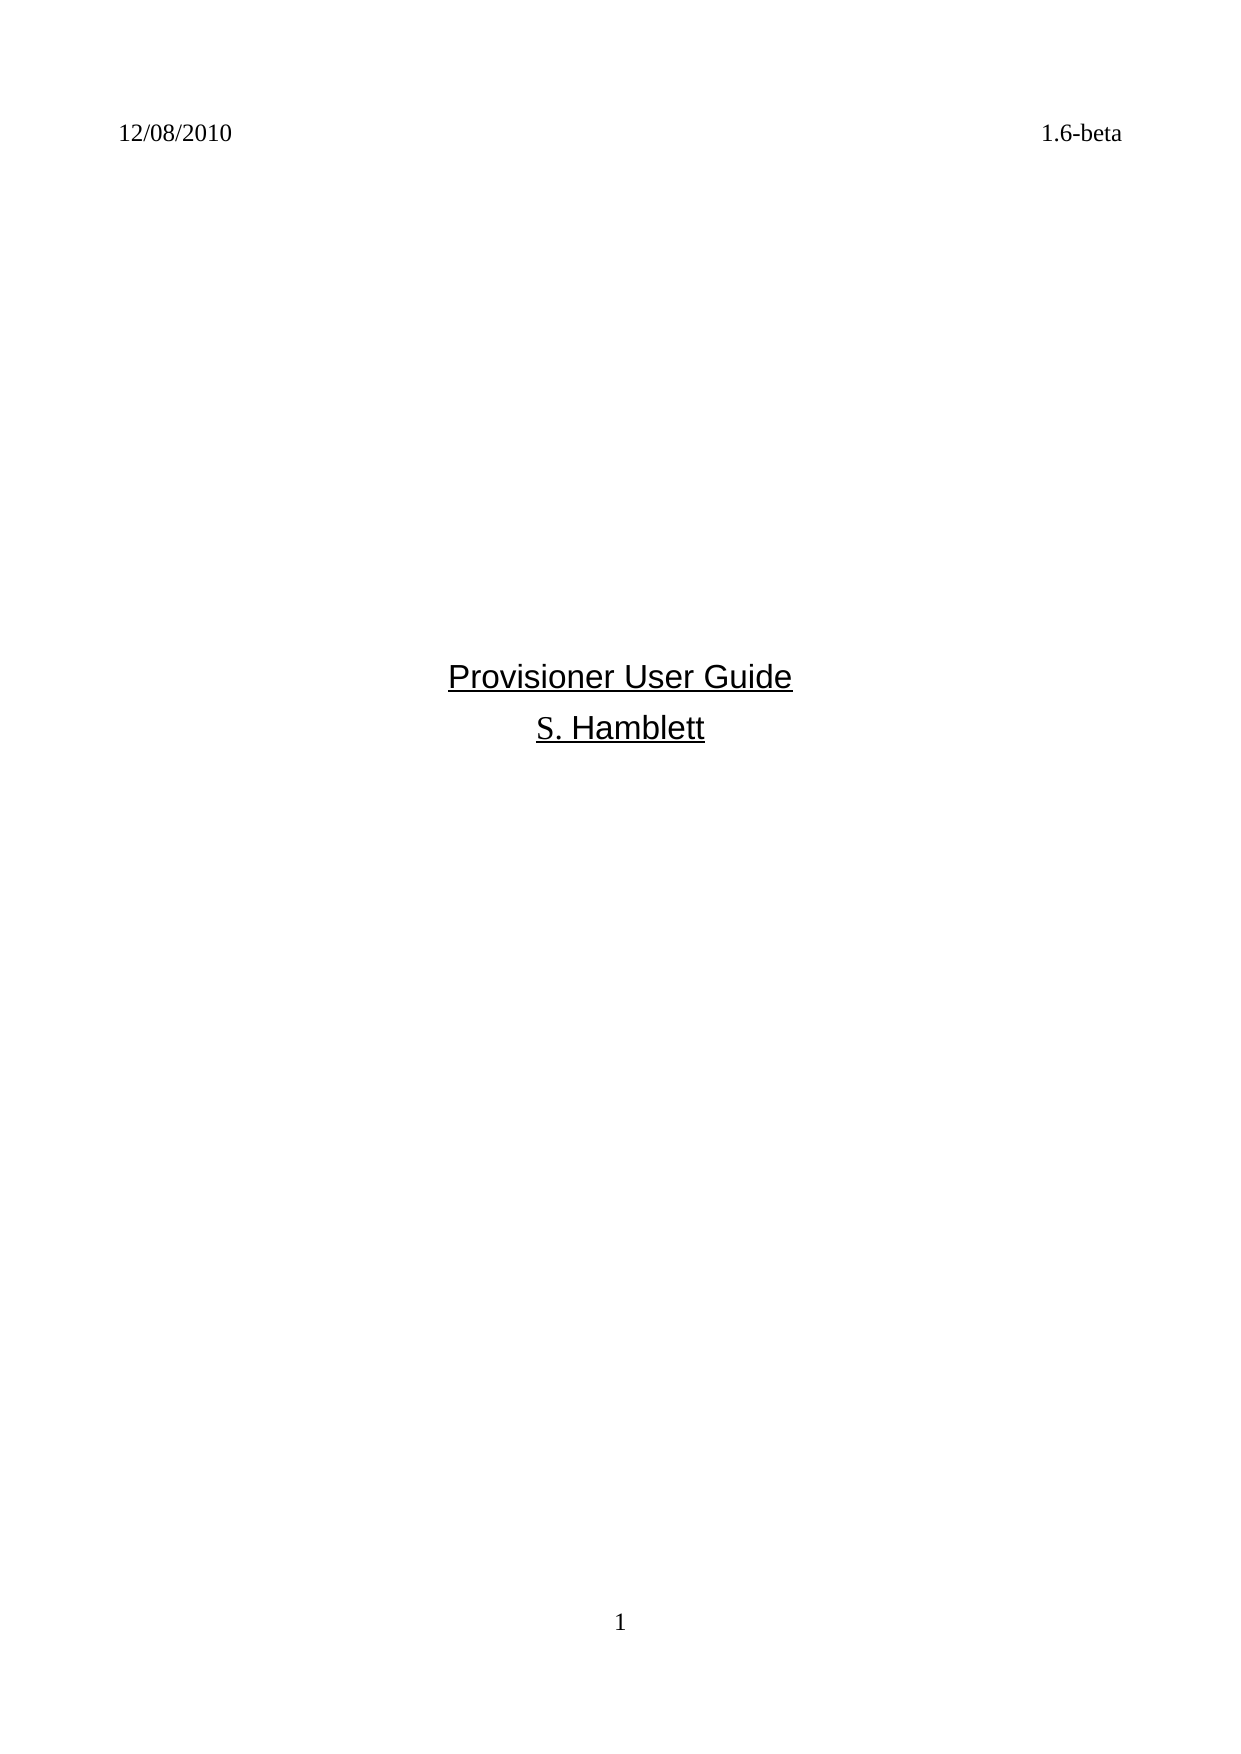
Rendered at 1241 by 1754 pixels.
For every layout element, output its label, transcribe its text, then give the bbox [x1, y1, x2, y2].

subtitle Provisioner User Guide [118, 657, 1122, 695]
text S. Hamblett [118, 708, 1122, 746]
